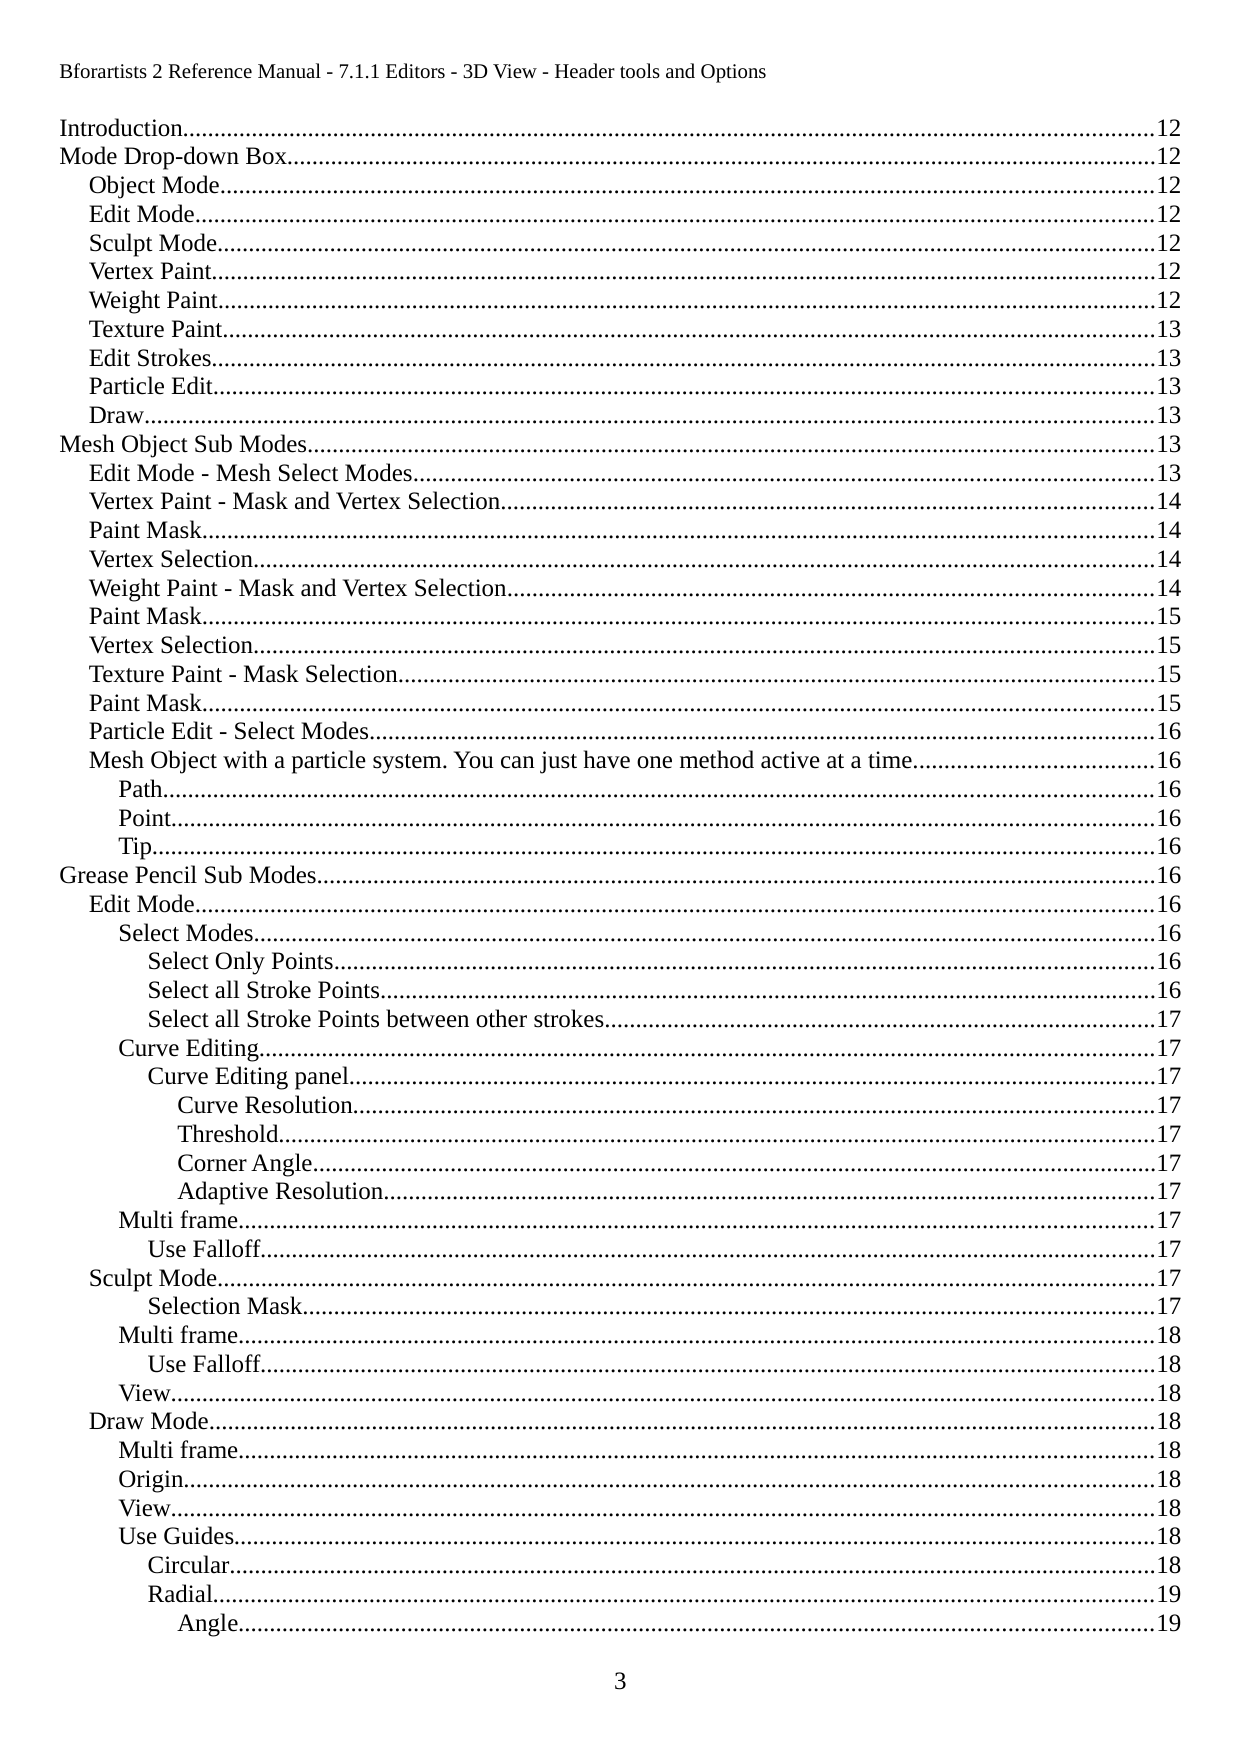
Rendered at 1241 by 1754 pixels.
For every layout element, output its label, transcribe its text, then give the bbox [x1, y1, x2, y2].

text Curve Editing panel 17 [147, 1061, 1181, 1090]
text Sculpt Mode 17 [88, 1263, 1181, 1291]
text Tip 16 [118, 831, 1181, 860]
text Radial 19 [147, 1579, 1181, 1608]
text Vertex Selection 15 [88, 630, 1181, 659]
text Threshold 17 [177, 1119, 1181, 1148]
text Particle Edit 13 [88, 371, 1181, 400]
text View 18 [118, 1378, 1181, 1406]
text Weight Paint - Mask and Vertex Selection 14 [88, 573, 1181, 601]
text Select Modes 16 [118, 918, 1181, 946]
text Use Falloff 17 [147, 1234, 1181, 1263]
text Paint Mask 14 [88, 515, 1181, 544]
text Curve Editing 17 [118, 1033, 1181, 1061]
text Paint Mask 15 [88, 688, 1181, 716]
text Angle 19 [177, 1608, 1181, 1636]
text Draw 13 [88, 400, 1181, 429]
text Path 16 [118, 774, 1181, 803]
text Origin 18 [118, 1464, 1181, 1493]
text Paint Mask 15 [88, 601, 1181, 630]
text Vertex Paint - Mask and Vertex Selection 14 [88, 486, 1181, 515]
text Circular 18 [147, 1550, 1181, 1579]
text Texture Paint 13 [88, 314, 1181, 343]
text Edit Mode 16 [88, 889, 1181, 918]
text Multi frame 18 [118, 1435, 1181, 1464]
text Point 16 [118, 803, 1181, 831]
text Select all Stroke Points 16 [147, 975, 1181, 1004]
text Corner Angle 17 [177, 1148, 1181, 1176]
text Introduction 12 [59, 113, 1181, 141]
text Vertex Paint 12 [88, 256, 1181, 285]
text Select all Stroke Points between other strokes 17 [147, 1004, 1181, 1033]
text Sculpt Mode 12 [88, 228, 1181, 256]
text Mesh Object Sub Modes 13 [59, 429, 1181, 458]
text Mode Drop-down Box 12 [59, 141, 1181, 170]
text Particle Edit - Select Modes 16 [88, 716, 1181, 745]
text Curve Resolution 17 [177, 1090, 1181, 1119]
text Multi frame 18 [118, 1320, 1181, 1349]
text Edit Strokes 13 [88, 343, 1181, 371]
text Draw Mode 18 [88, 1406, 1181, 1435]
text Grease Pencil Sub Modes 16 [59, 860, 1181, 889]
text Selection Mask 17 [147, 1291, 1181, 1320]
text Weight Paint 12 [88, 285, 1181, 314]
text Edit Mode - Mesh Select Modes 13 [88, 458, 1181, 486]
text Mesh Object with a particle system. You can just have one method active at a time. 16 [88, 745, 1181, 774]
text Vertex Selection 14 [88, 544, 1181, 573]
text Adaptive Resolution 17 [177, 1176, 1181, 1205]
text View 18 [118, 1493, 1181, 1521]
text Texture Paint - Mask Selection 15 [88, 659, 1181, 688]
text Multi frame 17 [118, 1205, 1181, 1234]
text Select Only Points 16 [147, 946, 1181, 975]
text Edit Mode 12 [88, 199, 1181, 228]
text Use Guides 18 [118, 1521, 1181, 1550]
text Use Falloff 18 [147, 1349, 1181, 1378]
text Object Mode 12 [88, 170, 1181, 199]
